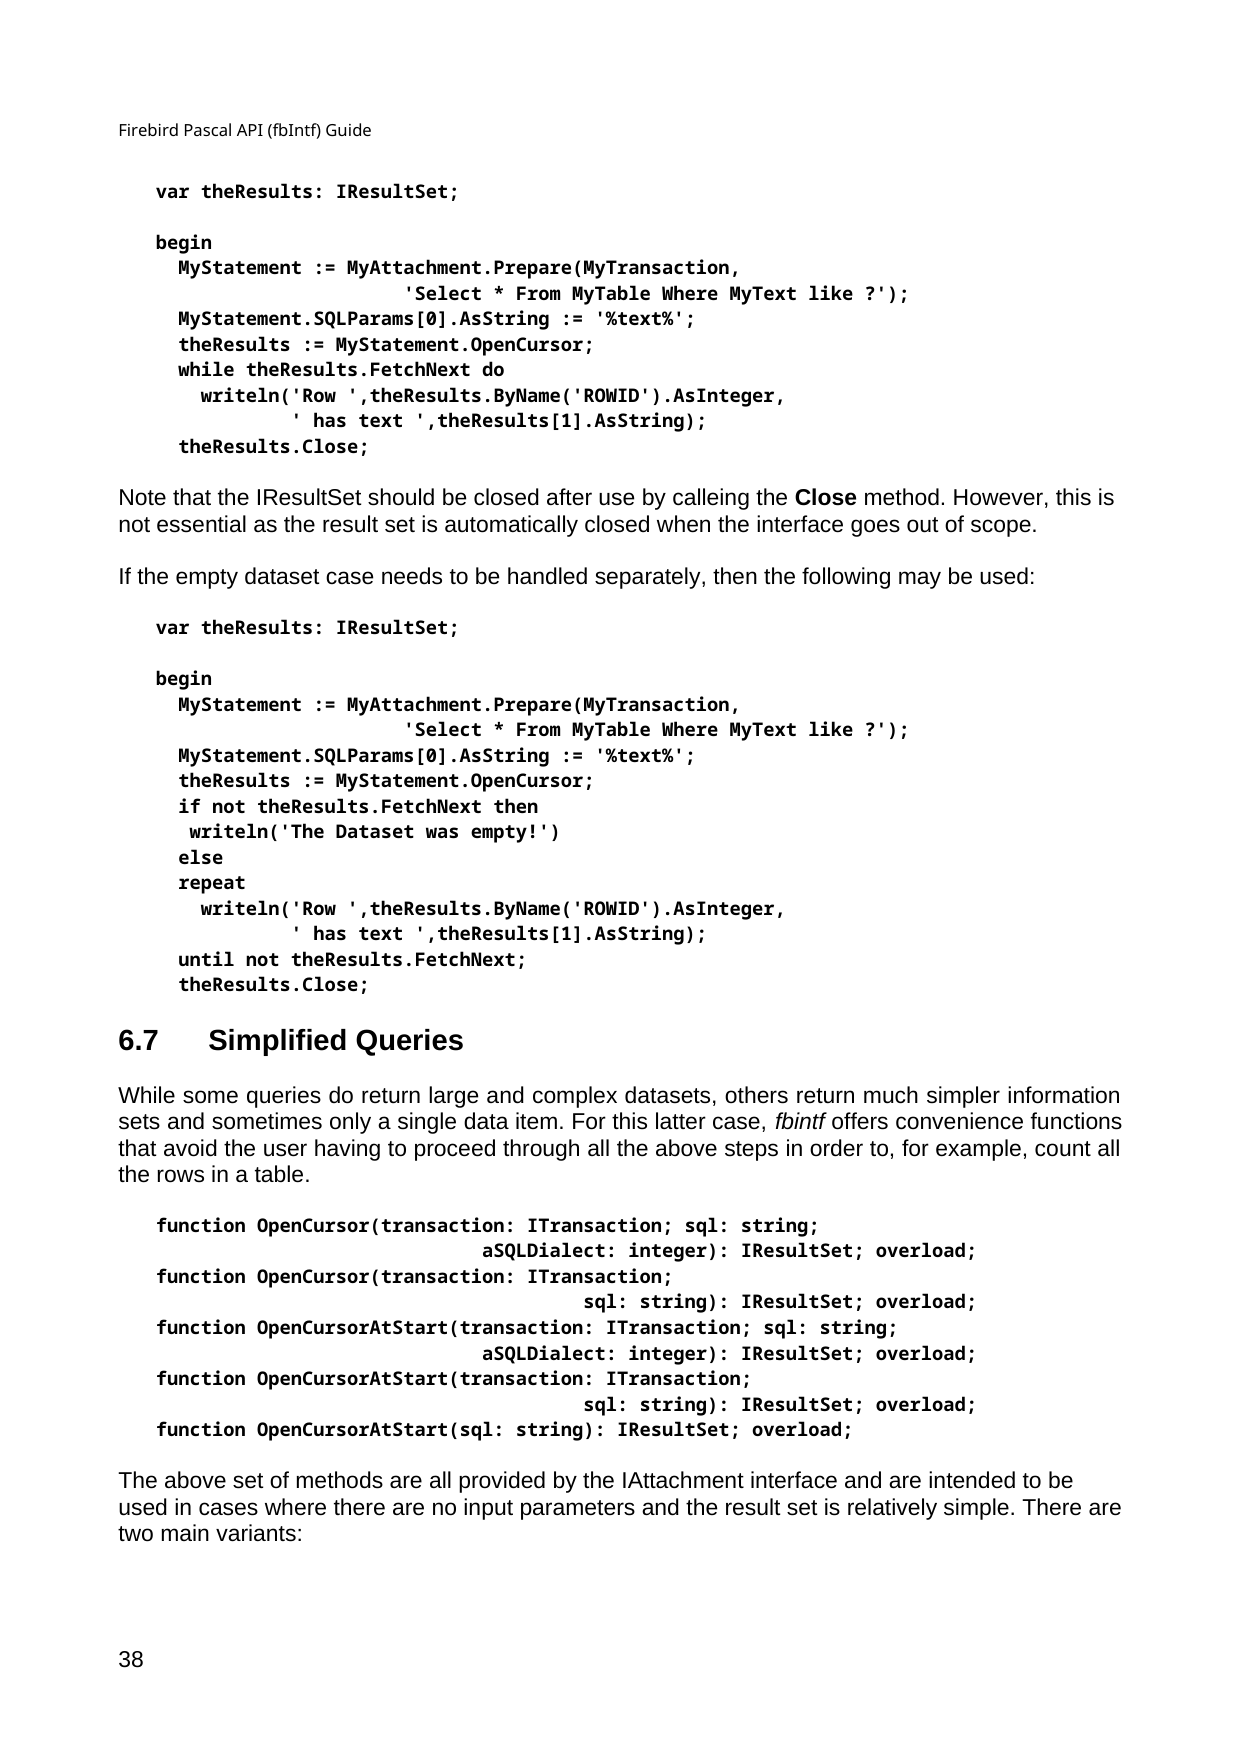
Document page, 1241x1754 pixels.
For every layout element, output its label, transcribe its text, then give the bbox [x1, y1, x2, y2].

text function OpenCursor(transaction: ITransaction; [156, 1263, 1122, 1289]
text MyStatement := MyAttachment.Prepare(MyTransaction, [156, 255, 1122, 280]
text until not theResults.FetchNext; [156, 946, 1122, 972]
text function OpenCursorAtStart(sql: string): IResultSet; overload; [156, 1416, 1122, 1442]
text ' has text ',theResults[1].AsString); [156, 921, 1122, 946]
text 'Select * From MyTable Where MyText like ?'); [156, 280, 1122, 306]
text begin [156, 666, 1122, 691]
text function OpenCursorAtStart(transaction: ITransaction; [156, 1365, 1122, 1391]
text Note that the IResultSet should be closed after use by calleing the Close method. However, this is not essential as the result set is automatically closed when the interface goes out of scope. [118, 484, 1122, 537]
text else [156, 844, 1122, 870]
text sql: string): IResultSet; overload; [156, 1289, 1122, 1314]
text if not theResults.FetchNext then [156, 793, 1122, 819]
text sql: string): IResultSet; overload; [156, 1391, 1122, 1416]
text begin [156, 229, 1122, 255]
text aSQLDialect: integer): IResultSet; overload; [156, 1238, 1122, 1263]
text writeln('Row ',theResults.ByName('ROWID').AsInteger, [156, 895, 1122, 921]
text If the empty dataset case needs to be handled separately, then the following may be used: [118, 563, 1122, 589]
text aSQLDialect: integer): IResultSet; overload; [156, 1340, 1122, 1365]
text MyStatement.SQLParams[0].AsString := '%text%'; [156, 306, 1122, 331]
text The above set of methods are all provided by the IAttachment interface and are intended to be used in cases where there are no input parameters and the result set is relatively simple. There are two main variants: [118, 1467, 1122, 1547]
text While some queries do return large and complex datasets, others return much simpler information sets and sometimes only a single data item. For this latter case, fbintf offers convenience functions that avoid the user having to proceed through all the above steps in order to, for example, count all the rows in a table. [118, 1082, 1122, 1187]
subtitle Simplified Queries [118, 1023, 1122, 1056]
text function OpenCursorAtStart(transaction: ITransaction; sql: string; [156, 1314, 1122, 1340]
text 'Select * From MyTable Where MyText like ?'); [156, 717, 1122, 742]
text theResults.Close; [156, 433, 1122, 459]
text repeat [156, 870, 1122, 895]
text MyStatement.SQLParams[0].AsString := '%text%'; [156, 742, 1122, 768]
text function OpenCursor(transaction: ITransaction; sql: string; [156, 1212, 1122, 1238]
text theResults := MyStatement.OpenCursor; [156, 768, 1122, 793]
text var theResults: IResultSet; [156, 178, 1122, 204]
text ' has text ',theResults[1].AsString); [156, 408, 1122, 433]
text writeln('The Dataset was empty!') [156, 819, 1122, 844]
text MyStatement := MyAttachment.Prepare(MyTransaction, [156, 691, 1122, 717]
text writeln('Row ',theResults.ByName('ROWID').AsInteger, [156, 382, 1122, 408]
text while theResults.FetchNext do [156, 357, 1122, 382]
text theResults := MyStatement.OpenCursor; [156, 331, 1122, 357]
text var theResults: IResultSet; [156, 614, 1122, 640]
text theResults.Close; [156, 972, 1122, 997]
